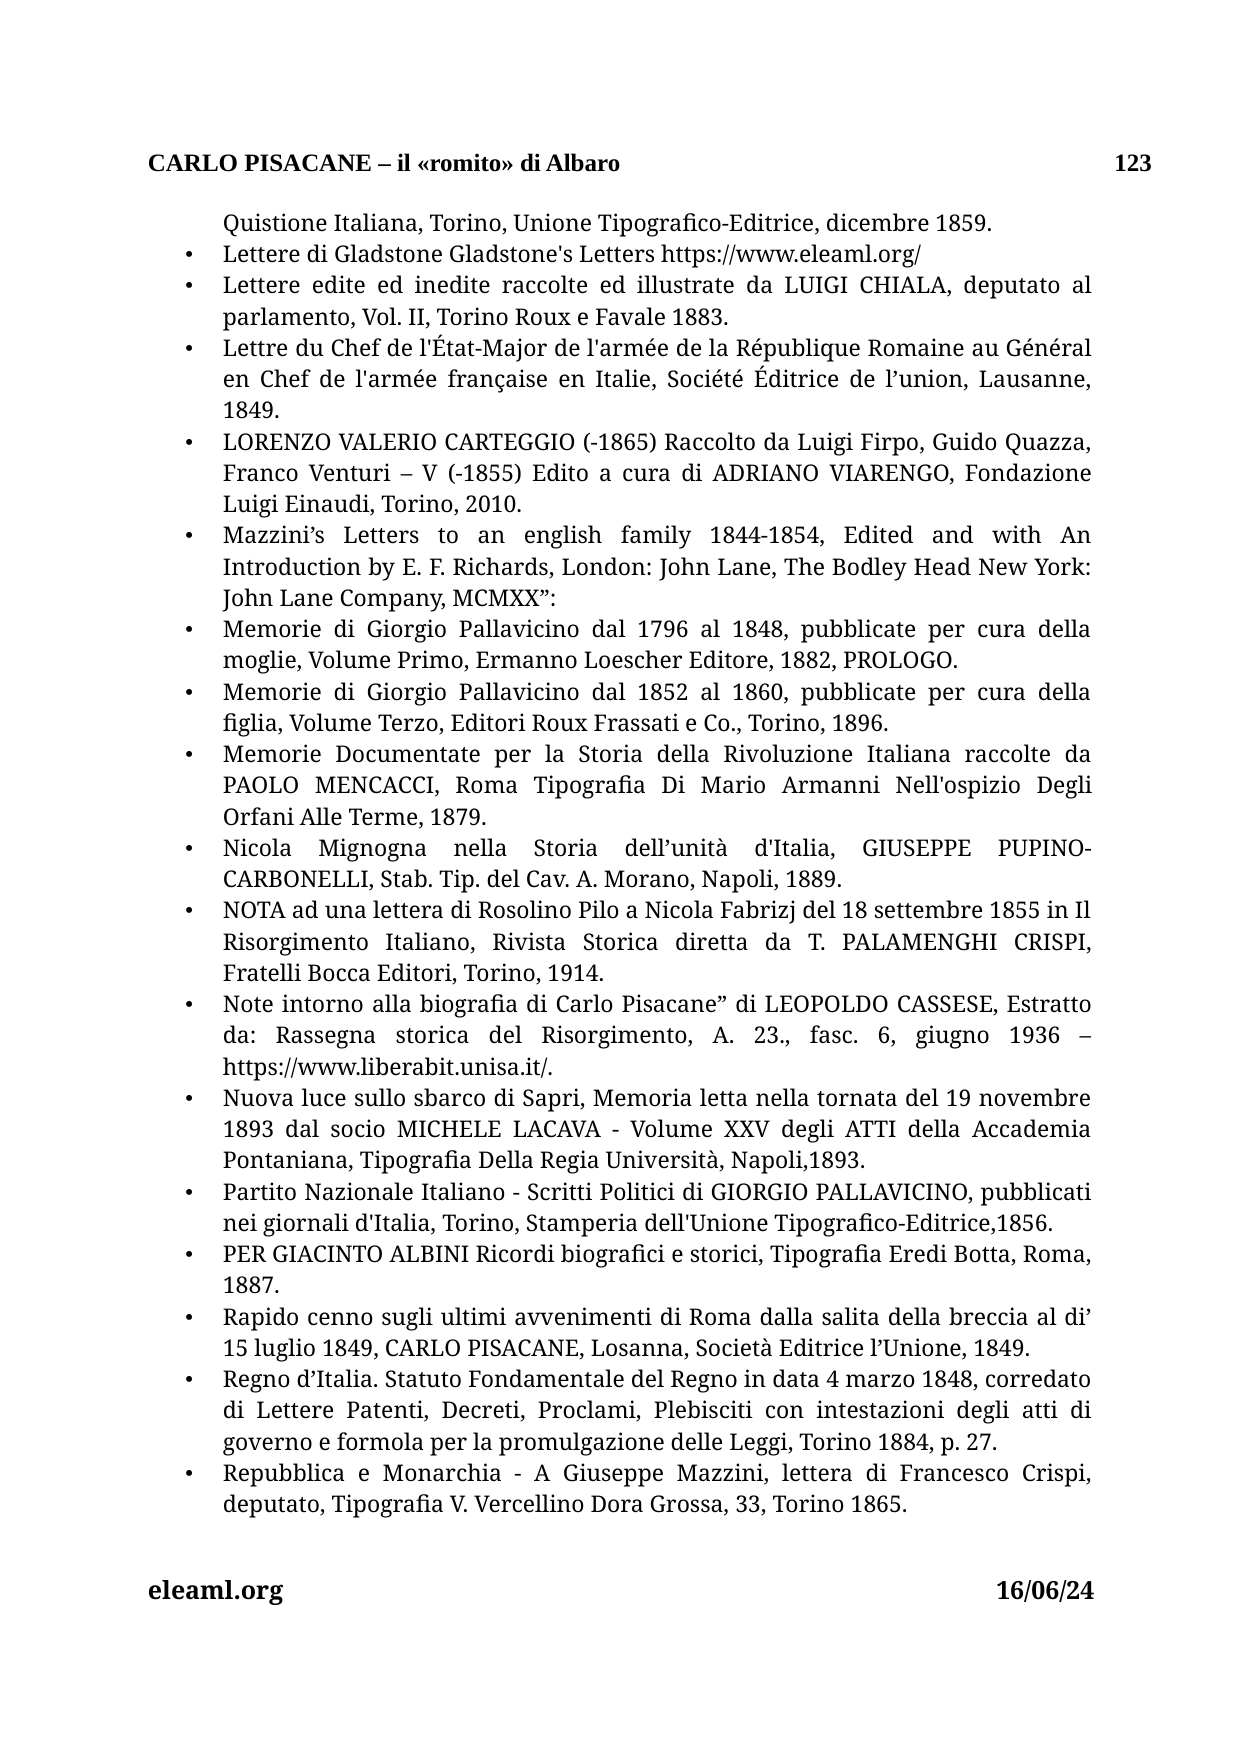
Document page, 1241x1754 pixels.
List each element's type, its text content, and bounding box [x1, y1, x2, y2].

list Repubblica e Monarchia - A Giuseppe Mazzini, lettera di Francesco Crispi, deputato, Tipografia V. Vercellino Dora Grossa, 33, Torino 1865. [185, 1457, 1093, 1519]
list Note intorno alla biografia di Carlo Pisacane” di LEOPOLDO CASSESE, Estratto da: Rassegna storica del Risorgimento, A. 23., fasc. 6, giugno 1936 – https://www.liberabit.unisa.it/. [185, 988, 1093, 1082]
list NOTA ad una lettera di Rosolino Pilo a Nicola Fabrizj del 18 settembre 1855 in Il Risorgimento Italiano, Rivista Storica diretta da T. PALAMENGHI CRISPI, Fratelli Bocca Editori, Torino, 1914. [185, 894, 1093, 988]
list Lettre du Chef de l'État-Major de l'armée de la République Romaine au Général en Chef de l'armée française en Italie, Société Éditrice de l’union, Lausanne, 1849. [185, 332, 1093, 425]
list Lettere di Gladstone Gladstone's Letters https://www.eleaml.org/ [185, 238, 1093, 269]
list Regno d’Italia. Statuto Fondamentale del Regno in data 4 marzo 1848, corredato di Lettere Patenti, Decreti, Proclami, Plebisciti con intestazioni degli atti di governo e formola per la promulgazione delle Leggi, Torino 1884, p. 27. [185, 1363, 1093, 1457]
list Quistione Italiana, Torino, Unione Tipografico-Editrice, dicembre 1859. [185, 207, 1093, 238]
list Mazzini’s Letters to an english family 1844-1854, Edited and with An Introduction by E. F. Richards, London: John Lane, The Bodley Head New York: John Lane Company, MCMXX”: [185, 519, 1093, 613]
list Lettere edite ed inedite raccolte ed illustrate da LUIGI CHIALA, deputato al parlamento, Vol. II, Torino Roux e Favale 1883. [185, 269, 1093, 332]
list Memorie di Giorgio Pallavicino dal 1852 al 1860, pubblicate per cura della figlia, Volume Terzo, Editori Roux Frassati e Co., Torino, 1896. [185, 675, 1093, 738]
list Partito Nazionale Italiano - Scritti Politici di GIORGIO PALLAVICINO, pubblicati nei giornali d'Italia, Torino, Stamperia dell'Unione Tipografico-Editrice,1856. [185, 1175, 1093, 1238]
list Memorie Documentate per la Storia della Rivoluzione Italiana raccolte da PAOLO MENCACCI, Roma Tipografia Di Mario Armanni Nell'ospizio Degli Orfani Alle Terme, 1879. [185, 738, 1093, 832]
list Nicola Mignogna nella Storia dell’unità d'Italia, GIUSEPPE PUPINO-CARBONELLI, Stab. Tip. del Cav. A. Morano, Napoli, 1889. [185, 832, 1093, 894]
list Rapido cenno sugli ultimi avvenimenti di Roma dalla salita della breccia al di’ 15 luglio 1849, CARLO PISACANE, Losanna, Società Editrice l’Unione, 1849. [185, 1300, 1093, 1363]
list PER GIACINTO ALBINI Ricordi biografici e storici, Tipografia Eredi Botta, Roma, 1887. [185, 1238, 1093, 1300]
list Nuova luce sullo sbarco di Sapri, Memoria letta nella tornata del 19 novembre 1893 dal socio MICHELE LACAVA - Volume XXV degli ATTI della Accademia Pontaniana, Tipografia Della Regia Università, Napoli,1893. [185, 1082, 1093, 1175]
list LORENZO VALERIO CARTEGGIO (-1865) Raccolto da Luigi Firpo, Guido Quazza, Franco Venturi – V (-1855) Edito a cura di ADRIANO VIARENGO, Fondazione Luigi Einaudi, Torino, 2010. [185, 425, 1093, 519]
list Memorie di Giorgio Pallavicino dal 1796 al 1848, pubblicate per cura della moglie, Volume Primo, Ermanno Loescher Editore, 1882, PROLOGO. [185, 613, 1093, 675]
